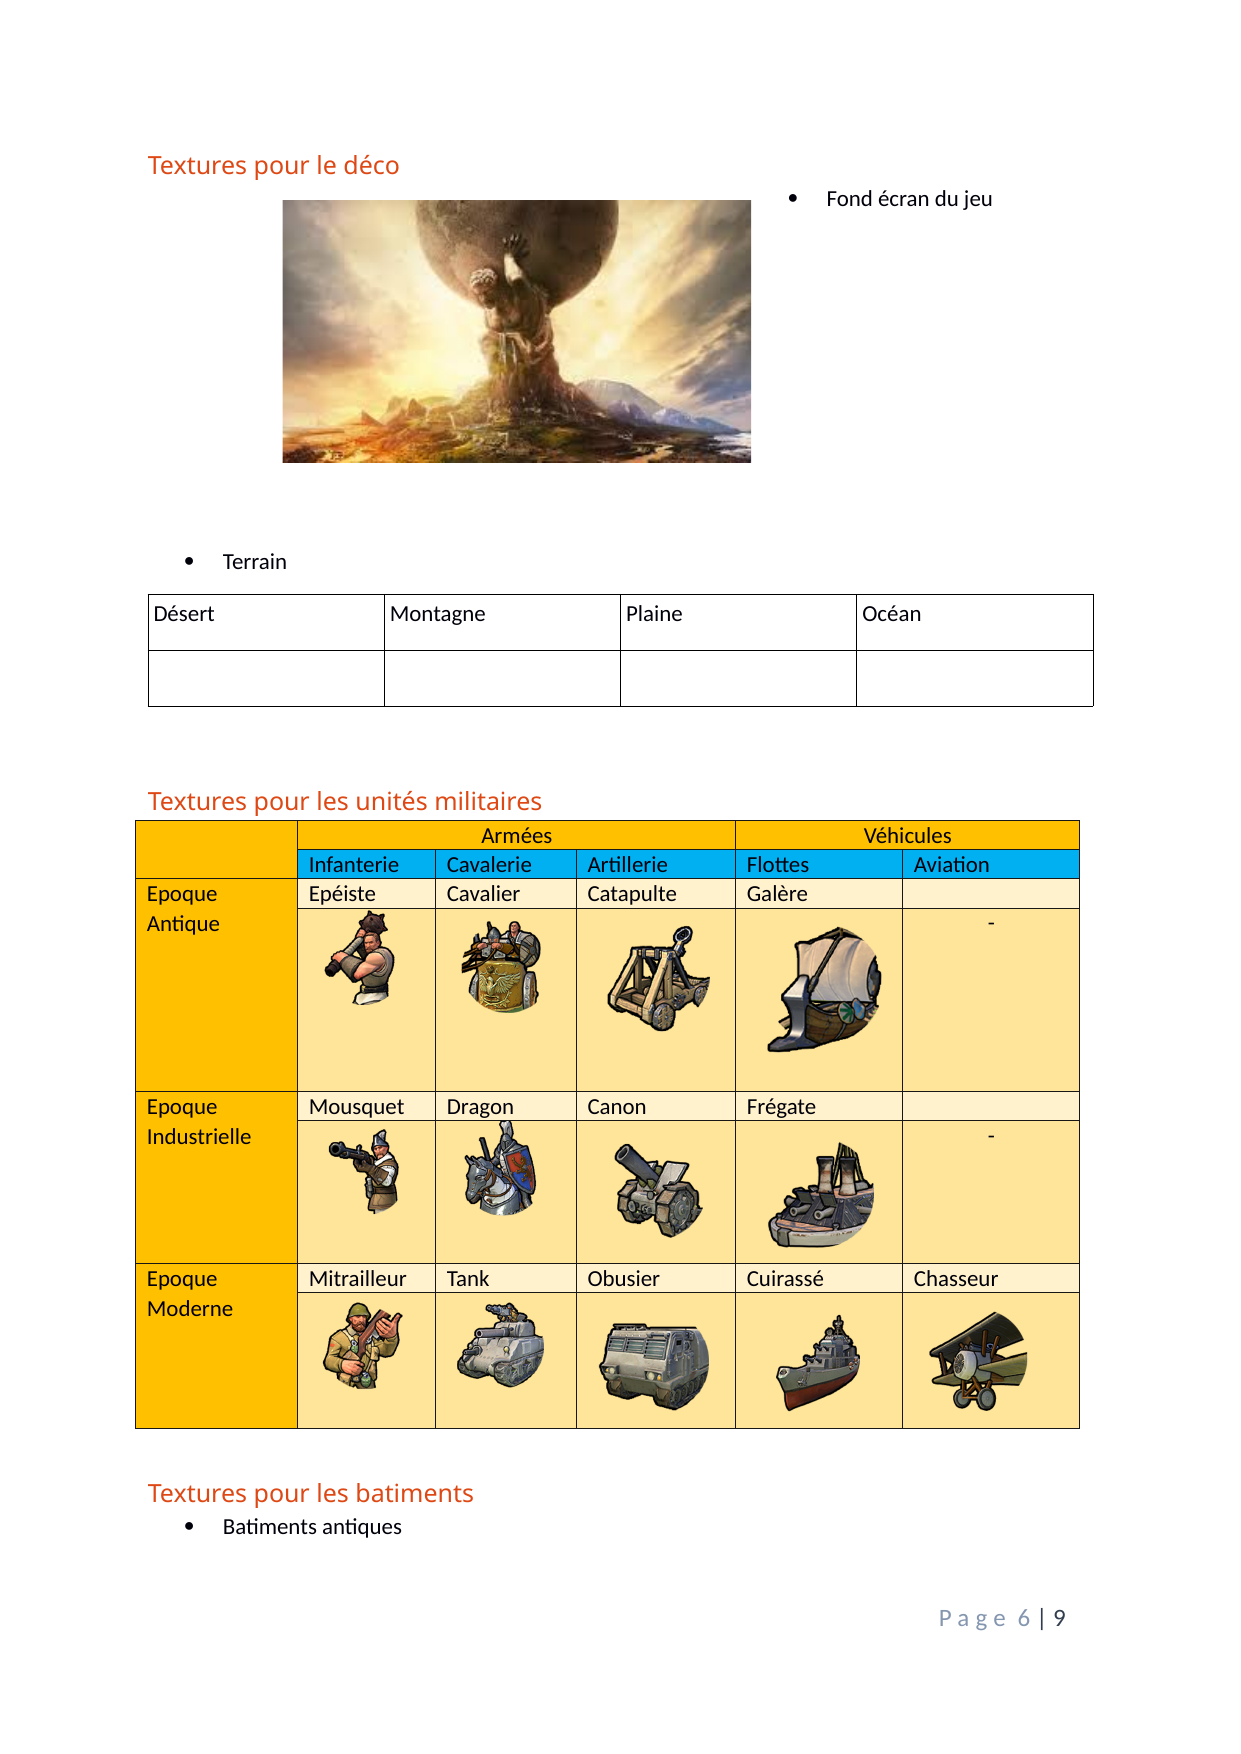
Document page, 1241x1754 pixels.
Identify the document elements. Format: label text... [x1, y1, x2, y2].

table_cell [298, 1293, 435, 1428]
picture [746, 1121, 889, 1263]
table_cell Epoque Antique [136, 879, 297, 1091]
table_cell [436, 1293, 576, 1428]
table_cell [736, 1121, 746, 1263]
table_cell - [903, 1121, 1079, 1263]
table_cell Obusier [577, 1264, 735, 1292]
table_cell [723, 1293, 735, 1428]
picture [446, 1292, 555, 1401]
table_cell [736, 1293, 902, 1428]
picture [308, 1292, 417, 1401]
table_cell [577, 1121, 735, 1263]
table_cell Cavalier [436, 879, 576, 907]
picture [282, 200, 752, 463]
table_cell Epoque Industrielle [136, 1092, 297, 1263]
table_cell Infanterie [298, 850, 435, 878]
table_cell [298, 1121, 435, 1263]
table_cell Epéiste [298, 879, 435, 907]
table_cell Frégate [736, 1092, 902, 1120]
table_header [136, 821, 297, 878]
table_cell Dragon [436, 1092, 576, 1120]
list Batiments antiques [185, 1512, 1093, 1541]
picture [587, 1292, 723, 1428]
picture [308, 908, 417, 1017]
list Terrain [185, 547, 1093, 575]
table_header Montagne [385, 595, 620, 650]
table_cell Cuirassé [736, 1264, 902, 1292]
subtitle Textures pour les batiments [148, 1476, 1093, 1510]
table_cell [436, 909, 576, 1091]
table_cell Aviation [903, 850, 1079, 878]
table_cell [436, 1121, 576, 1263]
subtitle Textures pour les unités militaires [148, 783, 1093, 817]
table_cell [903, 1293, 1079, 1428]
table_cell Mitrailleur [298, 1264, 435, 1292]
table_cell [577, 1293, 587, 1428]
table_cell Tank [436, 1264, 576, 1292]
table_cell Epoque Moderne [136, 1264, 297, 1428]
picture [587, 908, 724, 1045]
table_cell Canon [577, 1092, 735, 1120]
table_cell [889, 1121, 902, 1263]
table_cell Mousquet [298, 1092, 435, 1120]
picture [446, 1121, 555, 1229]
table_cell Flottes [736, 850, 902, 878]
table_cell [621, 651, 856, 706]
table_cell [385, 651, 620, 706]
picture [746, 1292, 874, 1421]
picture [587, 1121, 721, 1255]
table_header Armées [298, 821, 735, 849]
table_cell [577, 909, 735, 1091]
picture [913, 1292, 1042, 1421]
picture [741, 908, 897, 1063]
table_header Véhicules [736, 821, 1079, 849]
table_cell Catapulte [577, 879, 735, 907]
table_cell [149, 651, 384, 706]
table_cell Artillerie [577, 850, 735, 878]
table_cell [298, 909, 435, 1091]
table_cell [903, 879, 1079, 907]
picture [308, 1121, 417, 1229]
subtitle Textures pour le déco [148, 148, 1093, 182]
table_header Désert [149, 595, 384, 650]
table_cell [857, 651, 1093, 706]
table_cell - [903, 909, 1079, 1091]
table_cell Cavalerie [436, 850, 576, 878]
picture [446, 908, 566, 1027]
table_cell [736, 909, 902, 1091]
table_cell Chasseur [903, 1264, 1079, 1292]
table_cell [903, 1092, 1079, 1120]
table_header Océan [857, 595, 1093, 650]
list Fond écran du jeu [185, 184, 1093, 212]
table_header Plaine [621, 595, 856, 650]
table_cell Galère [736, 879, 902, 907]
